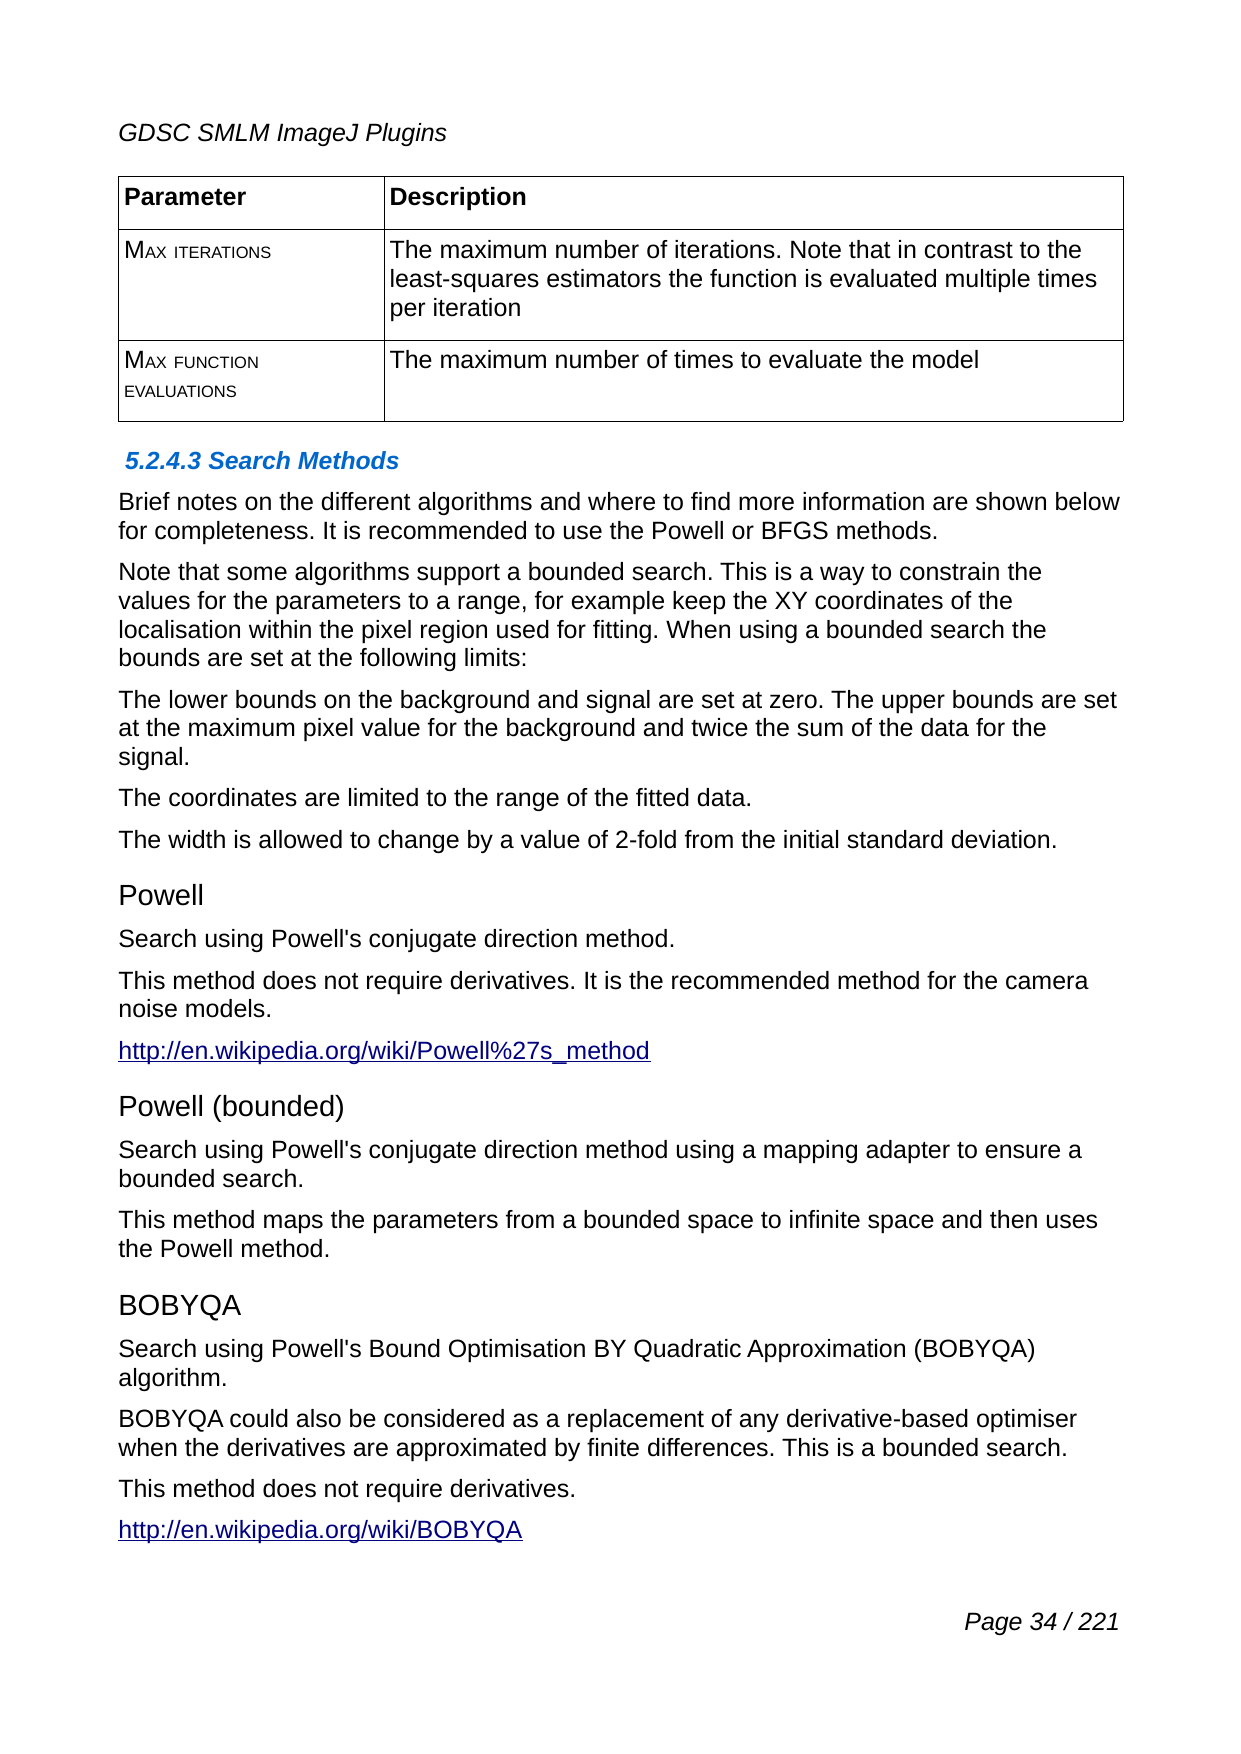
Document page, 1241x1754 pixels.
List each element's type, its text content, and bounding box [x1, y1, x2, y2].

table_header Description [385, 177, 1123, 229]
table_cell The maximum number of iterations. Note that in contrast to the least-squares estimators the function is evaluated multiple times per iteration [385, 230, 1123, 339]
table_cell Max iterations [119, 230, 384, 339]
subtitle Search Methods [118, 446, 1122, 475]
text Note that some algorithms support a bounded search. This is a way to constrain the values for the parameters to a range, for example keep the XY coordinates of the localisation within the pixel region used for fitting. When using a bounded search the bounds are set at the following limits: [118, 557, 1122, 672]
text The lower bounds on the background and signal are set at zero. The upper bounds are set at the maximum pixel value for the background and twice the sum of the data for the signal. [118, 685, 1122, 771]
subtitle Powell [118, 878, 1122, 912]
subtitle BOBYQA [118, 1288, 1122, 1322]
text Brief notes on the different algorithms and where to find more information are shown below for completeness. It is recommended to use the Powell or BFGS methods. [118, 487, 1122, 545]
text BOBYQA could also be considered as a replacement of any derivative-based optimiser when the derivatives are approximated by finite differences. This is a bounded search. [118, 1404, 1122, 1462]
text Search using Powell's conjugate direction method using a mapping adapter to ensure a bounded search. [118, 1136, 1122, 1193]
text http://en.wikipedia.org/wiki/BOBYQA [118, 1515, 1122, 1544]
text This method maps the parameters from a bounded space to infinite space and then uses the Powell method. [118, 1206, 1122, 1263]
text The width is allowed to change by a value of 2-fold from the initial standard deviation. [118, 825, 1122, 853]
table_header Parameter [119, 177, 384, 229]
subtitle Powell (bounded) [118, 1089, 1122, 1123]
text http://en.wikipedia.org/wiki/Powell%27s_method [118, 1036, 1122, 1064]
text Search using Powell's conjugate direction method. [118, 924, 1122, 953]
text The coordinates are limited to the range of the fitted data. [118, 783, 1122, 812]
text This method does not require derivatives. It is the recommended method for the camera noise models. [118, 966, 1122, 1023]
text Search using Powell's Bound Optimisation BY Quadratic Approximation (BOBYQA) algorithm. [118, 1334, 1122, 1392]
text This method does not require derivatives. [118, 1474, 1122, 1503]
table_cell Max function evaluations [119, 341, 384, 421]
table_cell The maximum number of times to evaluate the model [385, 341, 1123, 421]
